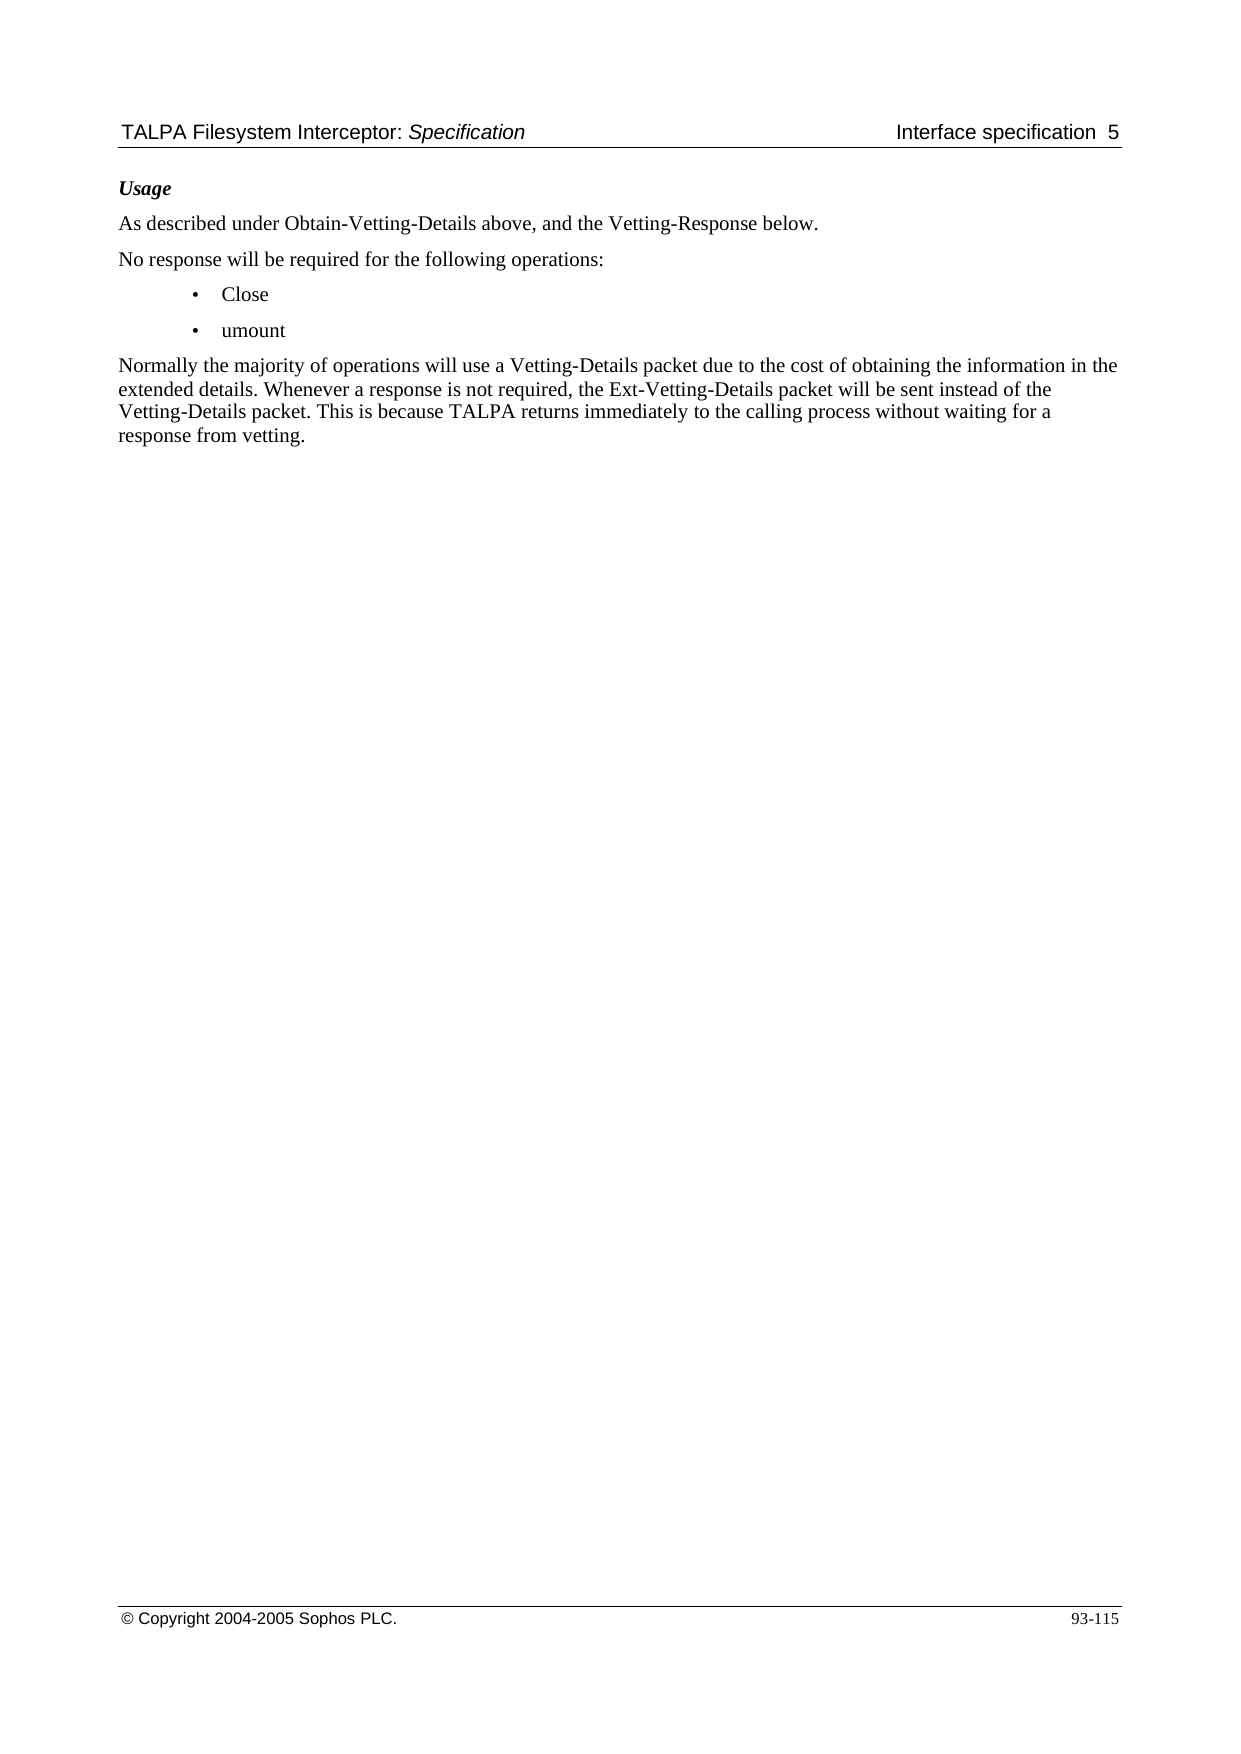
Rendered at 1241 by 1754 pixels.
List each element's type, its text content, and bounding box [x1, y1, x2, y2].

list umount [192, 319, 1122, 342]
text Normally the majority of operations will use a Vetting-Details packet due to the cost of obtaining the information in the extended details. Whenever a response is not required, the Ext-Vetting-Details packet will be sent instead of the Vetting-Details packet. This is because TALPA returns immediately to the calling process without waiting for a response from vetting. [118, 354, 1122, 446]
text Usage [118, 177, 1122, 200]
text No response will be required for the following operations: [118, 248, 1122, 271]
text As described under Obtain-Vetting-Details above, and the Vetting-Response below. [118, 212, 1122, 235]
list Close [192, 283, 1122, 306]
